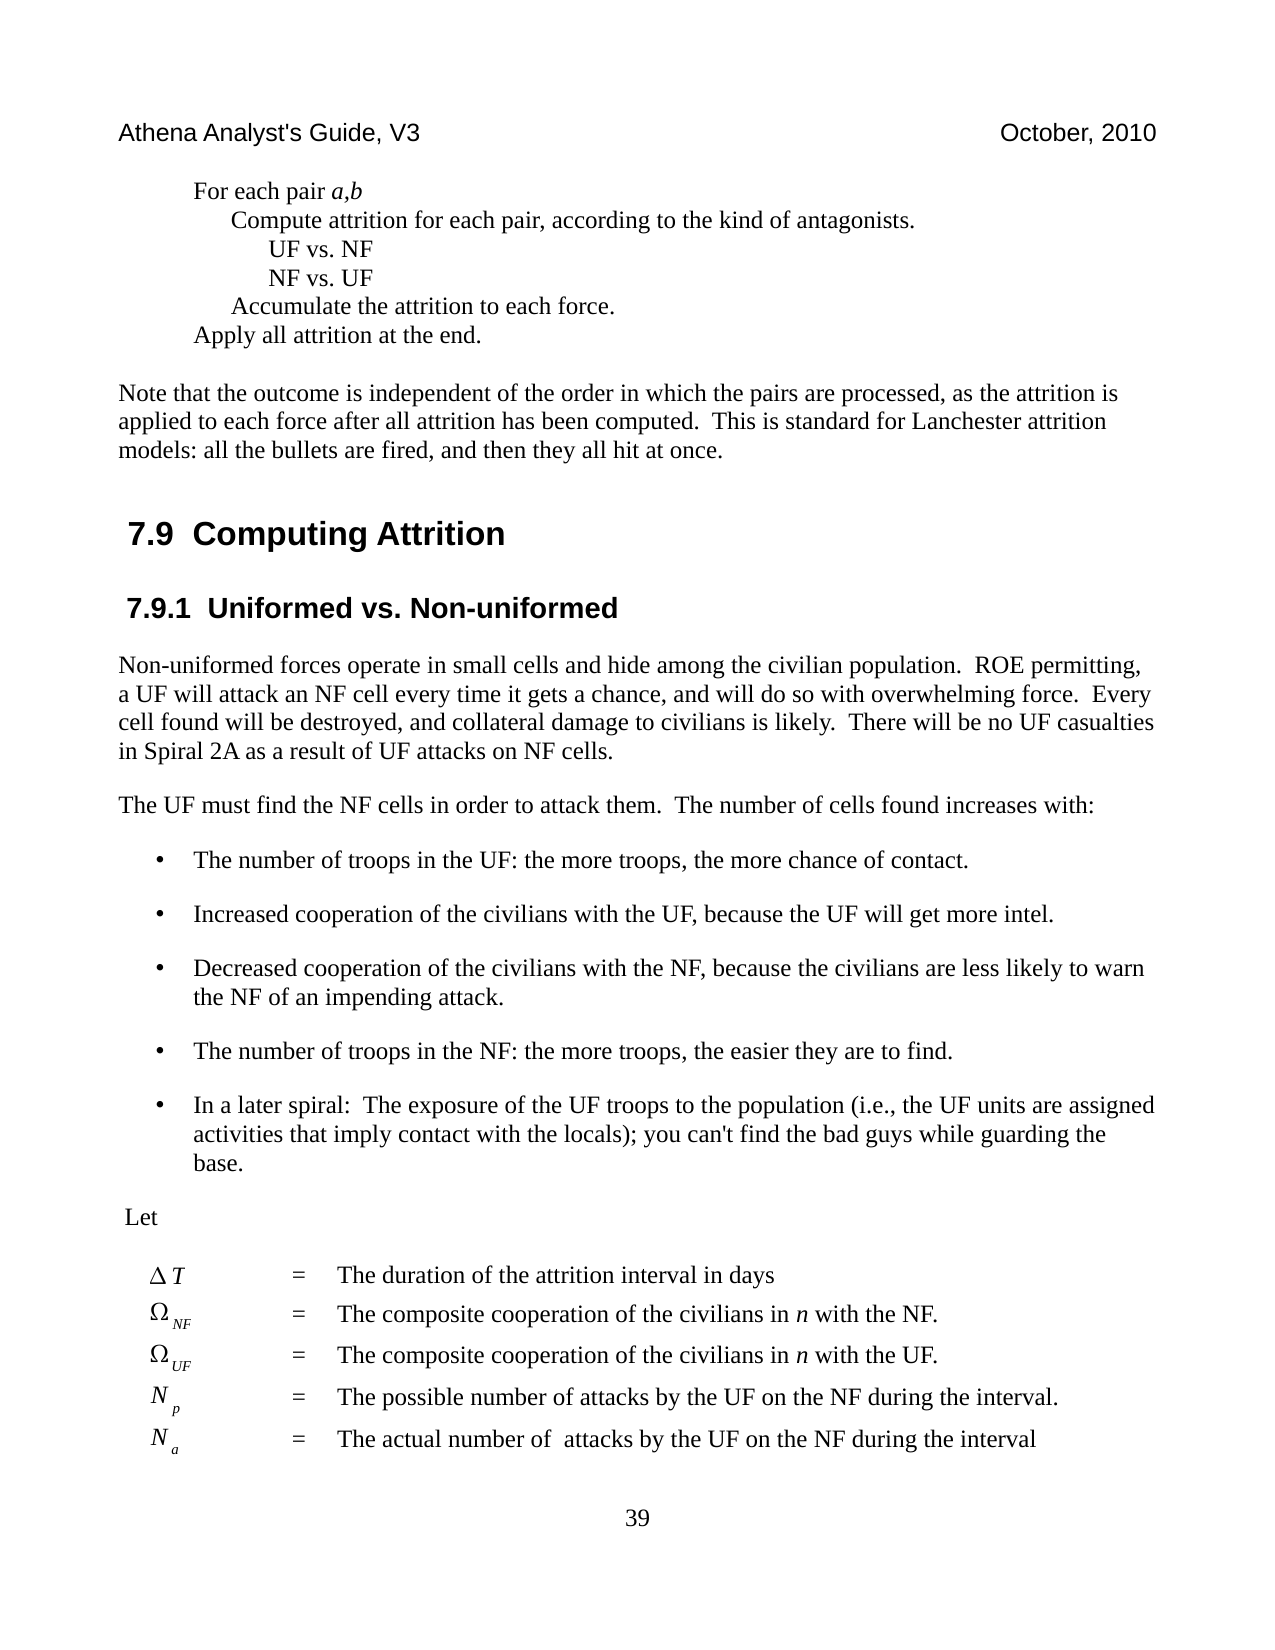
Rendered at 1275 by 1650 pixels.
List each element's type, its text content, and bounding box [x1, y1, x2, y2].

text = The composite cooperation of the civilians in n with the NF. [149, 1292, 1157, 1334]
text = The duration of the attrition interval in days [149, 1257, 1157, 1292]
text Note that the outcome is independent of the order in which the pairs are processed, as the attrition is applied to each force after all attrition has been computed. This is standard for Lanchester attrition models: all the bullets are fired, and then they all hit at once. [118, 378, 1157, 464]
text Accumulate the attrition to each force. [118, 291, 1157, 320]
text Compute attrition for each pair, according to the kind of antagonists. [231, 205, 1157, 234]
list In a later spiral: The exposure of the UF troops to the population (i.e., the UF units are assigned activities that imply contact with the locals); you can't find the bad guys while guarding the base. [156, 1091, 1157, 1177]
text The UF must find the NF cells in order to attack them. The number of cells found increases with: [118, 790, 1157, 819]
text = The actual number of attacks by the UF on the NF during the interval [149, 1417, 1157, 1459]
text For each pair a,b [193, 176, 1157, 205]
text Non-uniformed forces operate in small cells and hide among the civilian population. ROE permitting, a UF will attack an NF cell every time it gets a chance, and will do so with overwhelming force. Every cell found will be destroyed, and collateral damage to civilians is likely. There will be no UF casualties in Spiral 2A as a result of UF attacks on NF cells. [118, 650, 1157, 765]
text = The composite cooperation of the civilians in n with the UF. [149, 1334, 1157, 1376]
list Decreased cooperation of the civilians with the NF, because the civilians are less likely to warn the NF of an impending attack. [156, 953, 1157, 1011]
list Increased cooperation of the civilians with the UF, because the UF will get more intel. [156, 899, 1157, 928]
subtitle Uniformed vs. Non-uniformed [118, 591, 1157, 624]
text Apply all attrition at the end. [193, 320, 1157, 349]
list The number of troops in the UF: the more troops, the more chance of contact. [156, 845, 1157, 873]
text UF vs. NF [268, 234, 1157, 263]
text Let [118, 1202, 1157, 1231]
list The number of troops in the NF: the more troops, the easier they are to find. [156, 1036, 1157, 1065]
subtitle Computing Attrition [118, 514, 1157, 553]
text = The possible number of attacks by the UF on the NF during the interval. [149, 1376, 1157, 1417]
text NF vs. UF [268, 263, 1157, 291]
